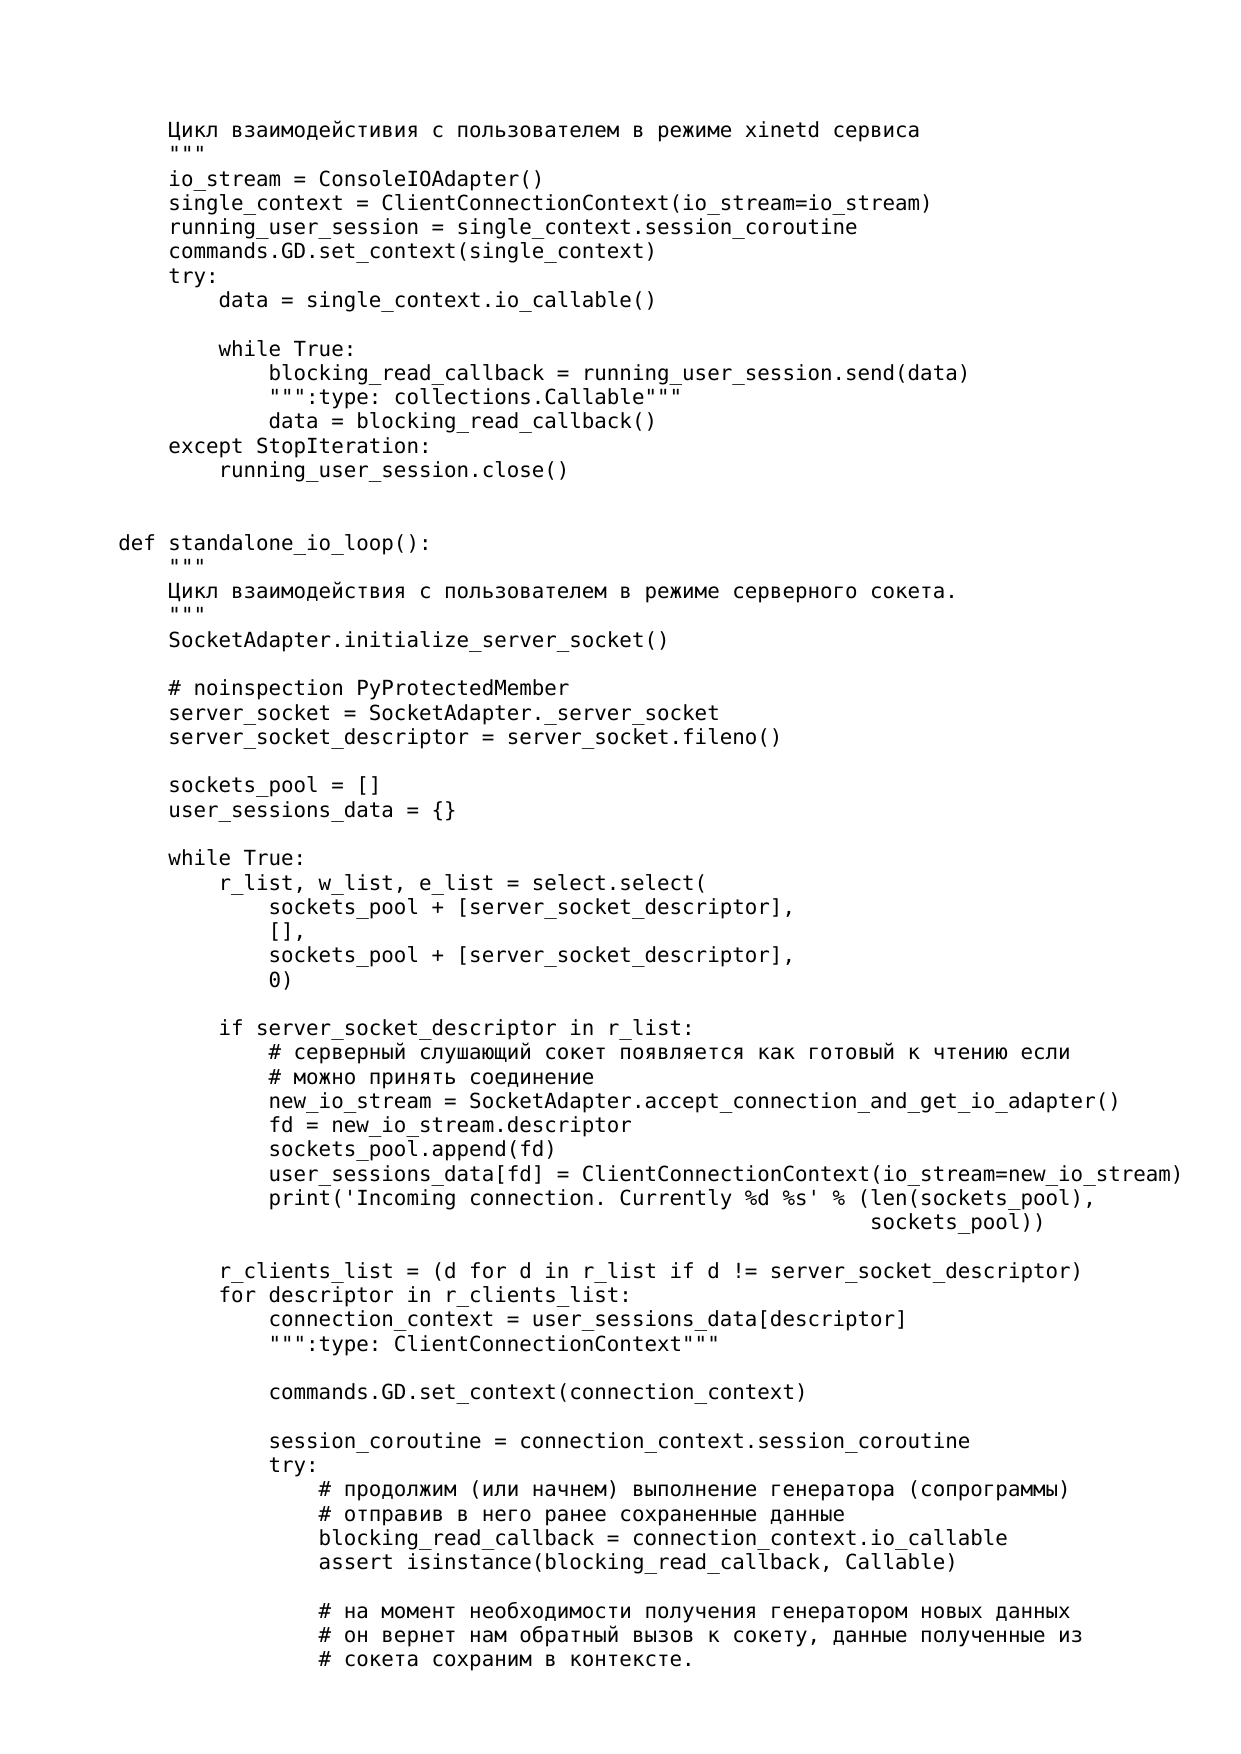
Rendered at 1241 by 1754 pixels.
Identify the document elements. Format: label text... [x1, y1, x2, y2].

text # на момент необходимости получения генератором новых данных [118, 1599, 1206, 1623]
text """:type: collections.Callable""" [118, 385, 1206, 409]
text user_sessions_data = {} [118, 798, 1206, 822]
text # продолжим (или начнем) выполнение генератора (сопрограммы) [118, 1477, 1206, 1502]
text blocking_read_callback = connection_context.io_callable [118, 1526, 1206, 1550]
text commands.GD.set_context(single_context) [118, 239, 1206, 264]
text commands.GD.set_context(connection_context) [118, 1380, 1206, 1404]
text SocketAdapter.initialize_server_socket() [118, 628, 1206, 652]
text blocking_read_callback = running_user_session.send(data) [118, 361, 1206, 385]
text single_context = ClientConnectionContext(io_stream=io_stream) [118, 191, 1206, 215]
text [], [118, 919, 1206, 943]
text """ [118, 603, 1206, 628]
text try: [118, 264, 1206, 288]
text """ [118, 555, 1206, 579]
text # отправив в него ранее сохраненные данные [118, 1502, 1206, 1526]
text sockets_pool)) [118, 1210, 1206, 1234]
text # сокета сохраним в контексте. [118, 1647, 1206, 1671]
text io_stream = ConsoleIOAdapter() [118, 167, 1206, 191]
text sockets_pool + [server_socket_descriptor], [118, 943, 1206, 968]
text while True: [118, 337, 1206, 361]
text r_clients_list = (d for d in r_list if d != server_socket_descriptor) [118, 1259, 1206, 1283]
text data = single_context.io_callable() [118, 288, 1206, 312]
text print('Incoming connection. Currently %d %s' % (len(sockets_pool), [118, 1186, 1206, 1210]
text Цикл взаимодейстивия с пользователем в режиме xinetd сервиса [118, 118, 1206, 142]
text 0) [118, 968, 1206, 992]
text def standalone_io_loop(): [118, 531, 1206, 555]
text sockets_pool.append(fd) [118, 1137, 1206, 1162]
text # он вернет нам обратный вызов к сокету, данные полученные из [118, 1623, 1206, 1647]
text connection_context = user_sessions_data[descriptor] [118, 1307, 1206, 1332]
text session_coroutine = connection_context.session_coroutine [118, 1429, 1206, 1453]
text fd = new_io_stream.descriptor [118, 1113, 1206, 1137]
text user_sessions_data[fd] = ClientConnectionContext(io_stream=new_io_stream) [118, 1162, 1206, 1186]
text data = blocking_read_callback() [118, 409, 1206, 434]
text # noinspection PyProtectedMember [118, 676, 1206, 701]
text for descriptor in r_clients_list: [118, 1283, 1206, 1307]
text while True: [118, 846, 1206, 871]
text Цикл взаимодействия с пользователем в режиме серверного сокета. [118, 579, 1206, 603]
text new_io_stream = SocketAdapter.accept_connection_and_get_io_adapter() [118, 1089, 1206, 1113]
text assert isinstance(blocking_read_callback, Callable) [118, 1550, 1206, 1574]
text server_socket_descriptor = server_socket.fileno() [118, 725, 1206, 749]
text """ [118, 142, 1206, 167]
text running_user_session.close() [118, 458, 1206, 482]
text # можно принять соединение [118, 1065, 1206, 1089]
text sockets_pool = [] [118, 773, 1206, 798]
text sockets_pool + [server_socket_descriptor], [118, 895, 1206, 919]
text except StopIteration: [118, 434, 1206, 458]
text # серверный слушающий сокет появляется как готовый к чтению если [118, 1040, 1206, 1065]
text server_socket = SocketAdapter._server_socket [118, 701, 1206, 725]
text try: [118, 1453, 1206, 1477]
text if server_socket_descriptor in r_list: [118, 1016, 1206, 1040]
text running_user_session = single_context.session_coroutine [118, 215, 1206, 239]
text r_list, w_list, e_list = select.select( [118, 871, 1206, 895]
text """:type: ClientConnectionContext""" [118, 1332, 1206, 1356]
